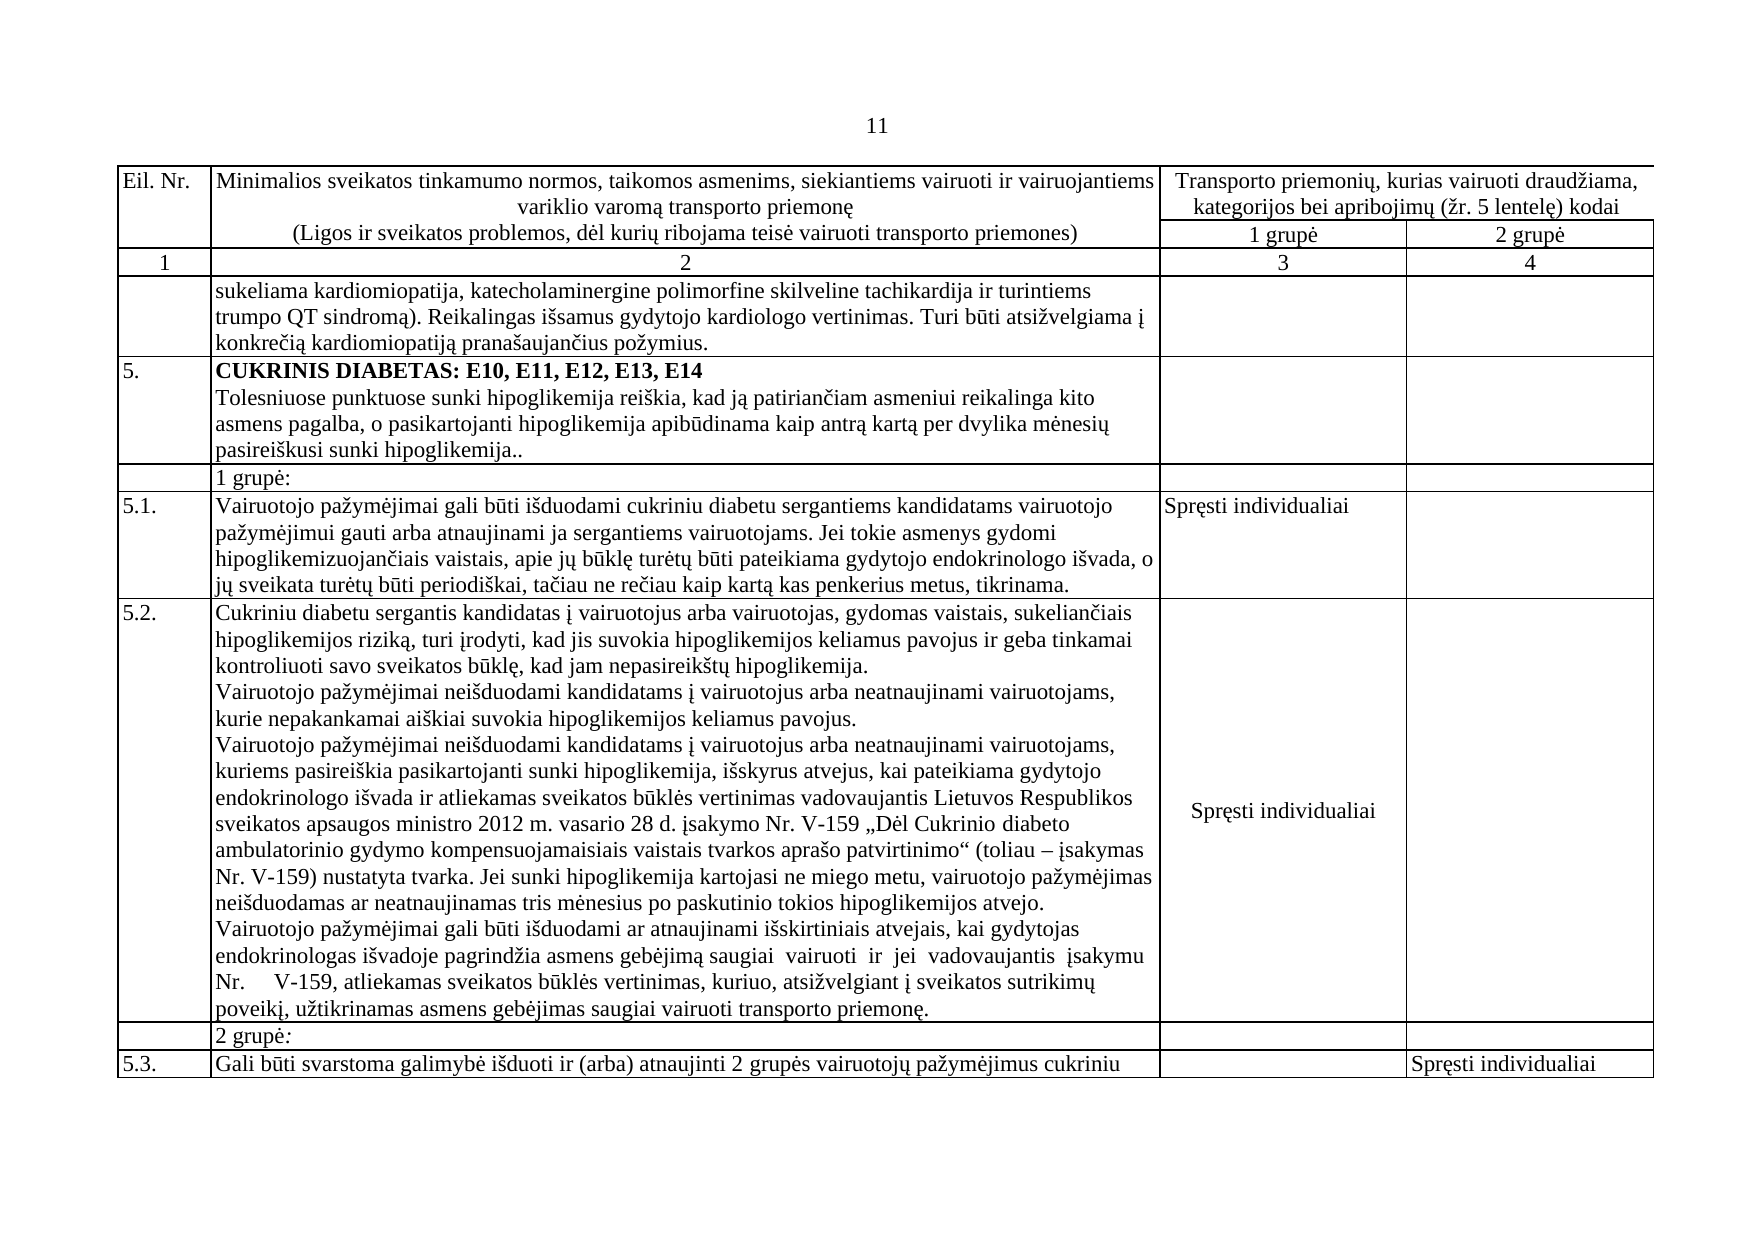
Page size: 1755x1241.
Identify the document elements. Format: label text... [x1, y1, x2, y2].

table_cell [119, 1023, 210, 1049]
table_header Eil. Nr. [119, 167, 210, 247]
table_cell Gali būti svarstoma galimybė išduoti ir (arba) atnaujinti 2 grupės vairuotojų pažymėjimus cukriniu [212, 1051, 1159, 1077]
table_cell [119, 277, 210, 356]
table_cell [1407, 357, 1653, 463]
table_cell [1161, 357, 1406, 463]
table_cell Spręsti individualiai [1407, 1051, 1653, 1077]
table_cell 1 grupė: [212, 465, 1159, 491]
table_cell Vairuotojo pažymėjimai gali būti išduodami cukriniu diabetu sergantiems kandidatams vairuotojo pažymėjimui gauti arba atnaujinami ja sergantiems vairuotojams. Jei tokie asmenys gydomi hipoglikemizuojančiais vaistais, apie jų būklę turėtų būti pateikiama gydytojo endokrinologo išvada, o jų sveikata turėtų būti periodiškai, tačiau ne rečiau kaip kartą kas penkerius metus, tikrinama. [212, 492, 1159, 598]
table_cell Spręsti individualiai [1161, 599, 1406, 1021]
table_cell [1407, 1023, 1653, 1049]
table_cell 1 [119, 249, 210, 275]
table_cell [1161, 465, 1406, 491]
table_cell [1407, 277, 1653, 356]
table_cell 2 grupė: [212, 1023, 1159, 1049]
table_cell [1407, 465, 1653, 491]
table_cell sukeliama kardiomiopatija, katecholaminergine polimorfine skilveline tachikardija ir turintiems trumpo QT sindromą). Reikalingas išsamus gydytojo kardiologo vertinimas. Turi būti atsižvelgiama į konkrečią kardiomiopatiją pranašaujančius požymius. [212, 277, 1159, 356]
table_cell [1161, 1023, 1406, 1049]
table_cell [1407, 492, 1653, 598]
table_cell 5. [119, 357, 210, 463]
table_cell [1407, 599, 1653, 1021]
table_cell 3 [1161, 249, 1406, 275]
table_cell [1161, 277, 1406, 356]
table_header Transporto priemonių, kurias vairuoti draudžiama, kategorijos bei apribojimų (žr. 5 lentelę) kodai [1161, 167, 1653, 219]
table_cell Cukriniu diabetu sergantis kandidatas į vairuotojus arba vairuotojas, gydomas vaistais, sukeliančiais hipoglikemijos riziką, turi įrodyti, kad jis suvokia hipoglikemijos keliamus pavojus ir geba tinkamai kontroliuoti savo sveikatos būklę, kad jam nepasireikštų hipoglikemija. Vairuotojo pažymėjimai neišduodami kandidatams į vairuotojus arba neatnaujinami vairuotojams, kurie nepakankamai aiškiai suvokia hipoglikemijos keliamus pavojus. Vairuotojo pažymėjimai neišduodami kandidatams į vairuotojus arba neatnaujinami vairuotojams, kuriems pasireiškia pasikartojanti sunki hipoglikemija, išskyrus atvejus, kai pateikiama gydytojo endokrinologo išvada ir atliekamas sveikatos būklės vertinimas vadovaujantis Lietuvos Respublikos sveikatos apsaugos ministro 2012 m. vasario 28 d. įsakymo Nr. V-159 „Dėl Cukrinio diabeto ambulatorinio gydymo kompensuojamaisiais vaistais tvarkos aprašo patvirtinimo“ (toliau – įsakymas Nr. V-159) nustatyta tvarka. Jei sunki hipoglikemija kartojasi ne miego metu, vairuotojo pažymėjimas neišduodamas ar neatnaujinamas tris mėnesius po paskutinio tokios hipoglikemijos atvejo. Vairuotojo pažymėjimai gali būti išduodami ar atnaujinami išskirtiniais atvejais, kai gydytojas endokrinologas išvadoje pagrindžia asmens gebėjimą saugiai vairuoti ir jei vadovaujantis įsakymu Nr. V-159, atliekamas sveikatos būklės vertinimas, kuriuo, atsižvelgiant į sveikatos sutrikimų poveikį, užtikrinamas asmens gebėjimas saugiai vairuoti transporto priemonę. [212, 599, 1159, 1021]
table_cell Spręsti individualiai [1161, 492, 1406, 598]
table_cell 2 grupė [1407, 221, 1653, 247]
table_cell 5.2. [119, 599, 210, 1021]
table_cell 5.1. [119, 492, 210, 598]
table_cell 2 [212, 249, 1159, 275]
table_cell CUKRINIS DIABETAS: E10, E11, E12, E13, E14 Tolesniuose punktuose sunki hipoglikemija reiškia, kad ją patiriančiam asmeniui reikalinga kito asmens pagalba, o pasikartojanti hipoglikemija apibūdinama kaip antrą kartą per dvylika mėnesių pasireiškusi sunki hipoglikemija.. [212, 357, 1159, 463]
table_cell 5.3. [119, 1051, 210, 1077]
table_cell [119, 465, 210, 491]
table_cell 4 [1407, 249, 1653, 275]
table_cell [1161, 1051, 1406, 1077]
table_cell 1 grupė [1161, 221, 1406, 247]
table_header Minimalios sveikatos tinkamumo normos, taikomos asmenims, siekiantiems vairuoti ir vairuojantiems variklio varomą transporto priemonę (Ligos ir sveikatos problemos, dėl kurių ribojama teisė vairuoti transporto priemones) [212, 167, 1159, 247]
